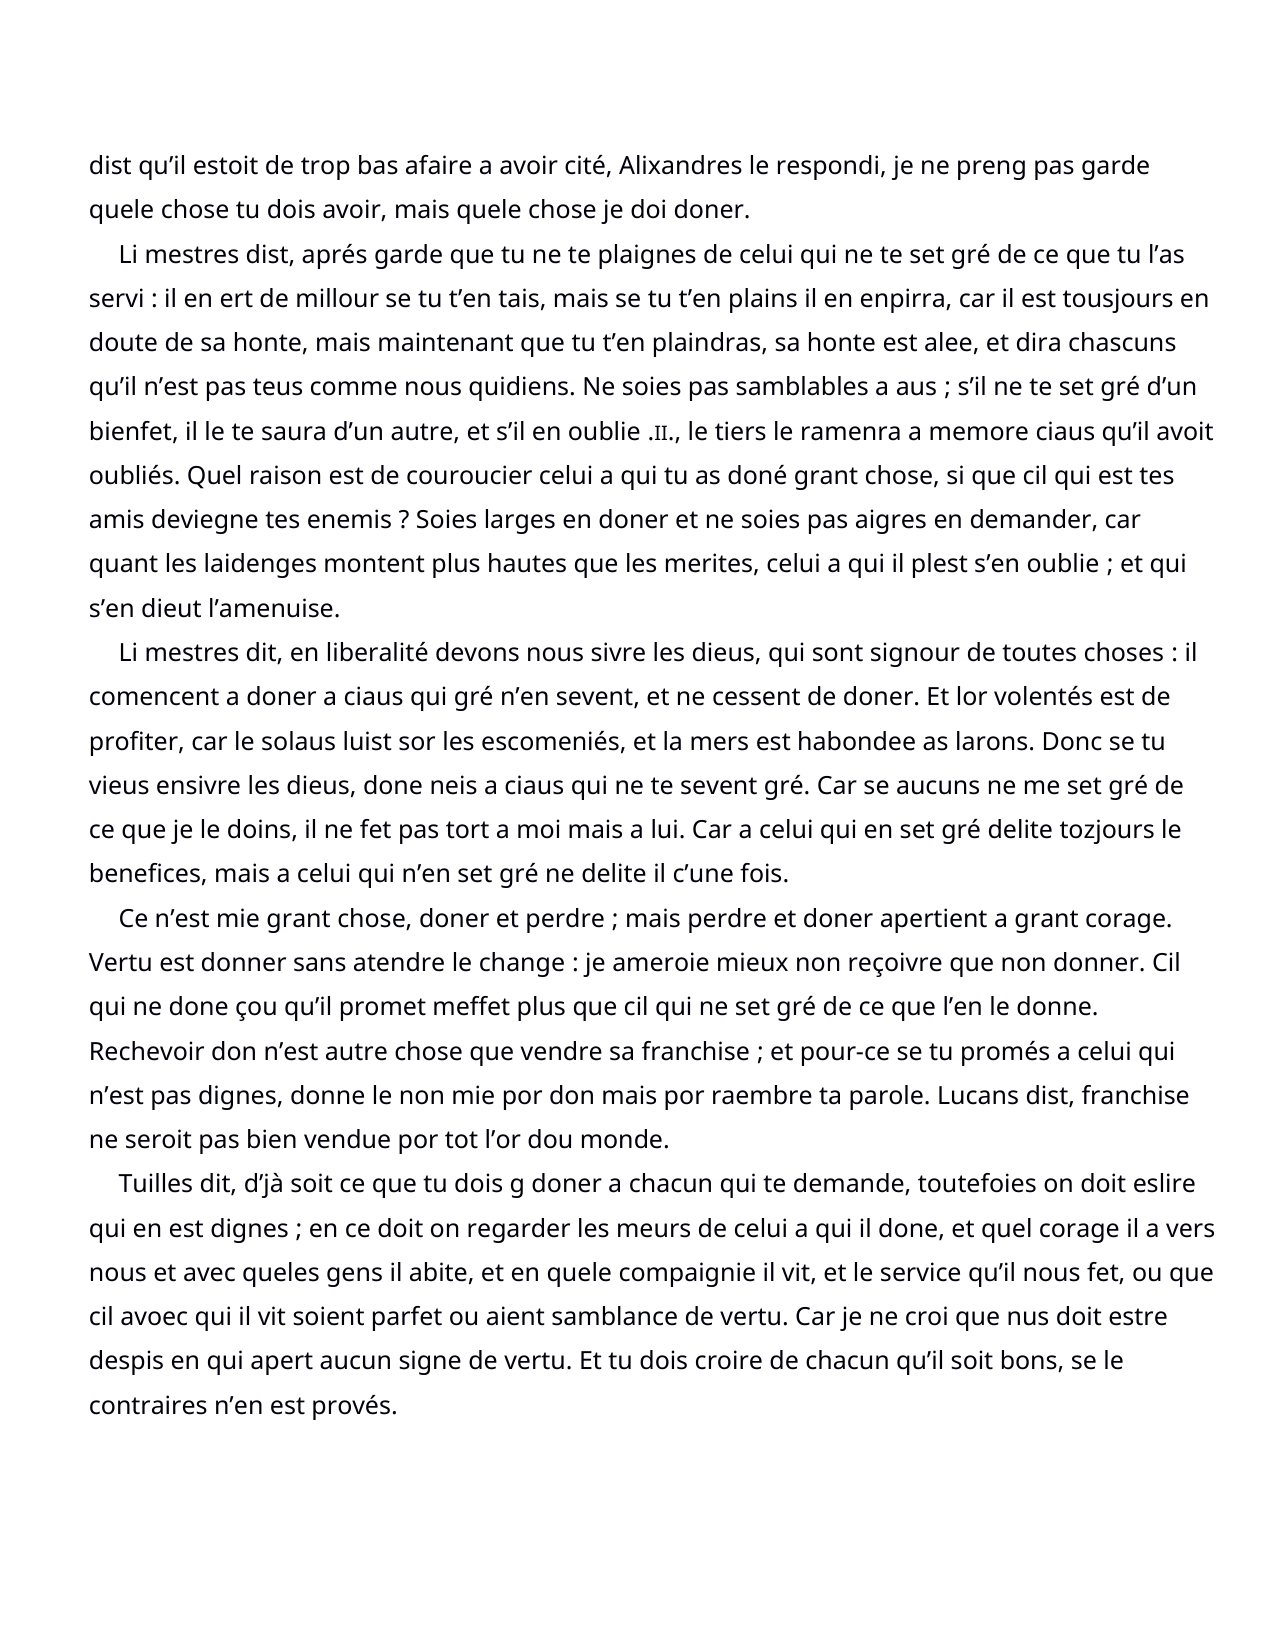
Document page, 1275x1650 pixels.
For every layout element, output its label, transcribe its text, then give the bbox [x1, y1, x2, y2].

text dist qu’il estoit de trop bas afaire a avoir cité, Alixandres le respondi, je ne preng pas garde quele chose tu dois avoir, mais quele chose je doi doner. [89, 148, 1216, 226]
text Tuilles dit, d’jà soit ce que tu dois g doner a chacun qui te demande, toutefoies on doit eslire qui en est dignes ; en ce doit on regarder les meurs de celui a qui il done, et quel corage il a vers nous et avec queles gens il abite, et en quele compaignie il vit, et le service qu’il nous fet, ou que cil avoec qui il vit soient parfet ou aient samblance de vertu. Car je ne croi que nus doit estre despis en qui apert aucun signe de vertu. Et tu dois croire de chacun qu’il soit bons, se le contraires n’en est provés. [89, 1166, 1216, 1421]
text Li mestres dist, aprés garde que tu ne te plaignes de celui qui ne te set gré de ce que tu l’as servi : il en ert de millour se tu t’en tais, mais se tu t’en plains il en enpirra, car il est tousjours en doute de sa honte, mais maintenant que tu t’en plaindras, sa honte est alee, et dira chascuns qu’il n’est pas teus comme nous quidiens. Ne soies pas samblables a aus ; s’il ne te set gré d’un bienfet, il le te saura d’un autre, et s’il en oublie .ii., le tiers le ramenra a memore ciaus qu’il avoit oubliés. Quel raison est de couroucier celui a qui tu as doné grant chose, si que cil qui est tes amis deviegne tes enemis ? Soies larges en doner et ne soies pas aigres en demander, car quant les laidenges montent plus hautes que les merites, celui a qui il plest s’en oublie ; et qui s’en dieut l’amenuise. [89, 236, 1216, 624]
text Ce n’est mie grant chose, doner et perdre ; mais perdre et doner apertient a grant corage. Vertu est donner sans atendre le change : je ameroie mieux non reçoivre que non donner. Cil qui ne done çou qu’il promet meffet plus que cil qui ne set gré de ce que l’en le donne. Rechevoir don n’est autre chose que vendre sa franchise ; et pour-ce se tu promés a celui qui n’est pas dignes, donne le non mie por don mais por raembre ta parole. Lucans dist, franchise ne seroit pas bien vendue por tot l’or dou monde. [89, 900, 1216, 1156]
text Li mestres dit, en liberalité devons nous sivre les dieus, qui sont signour de toutes choses : il comencent a doner a ciaus qui gré n’en sevent, et ne cessent de doner. Et lor volentés est de profiter, car le solaus luist sor les escomeniés, et la mers est habondee as larons. Donc se tu vieus ensivre les dieus, done neis a ciaus qui ne te sevent gré. Car se aucuns ne me set gré de ce que je le doins, il ne fet pas tort a moi mais a lui. Car a celui qui en set gré delite tozjours le benefices, mais a celui qui n’en set gré ne delite il c’une fois. [89, 635, 1216, 890]
